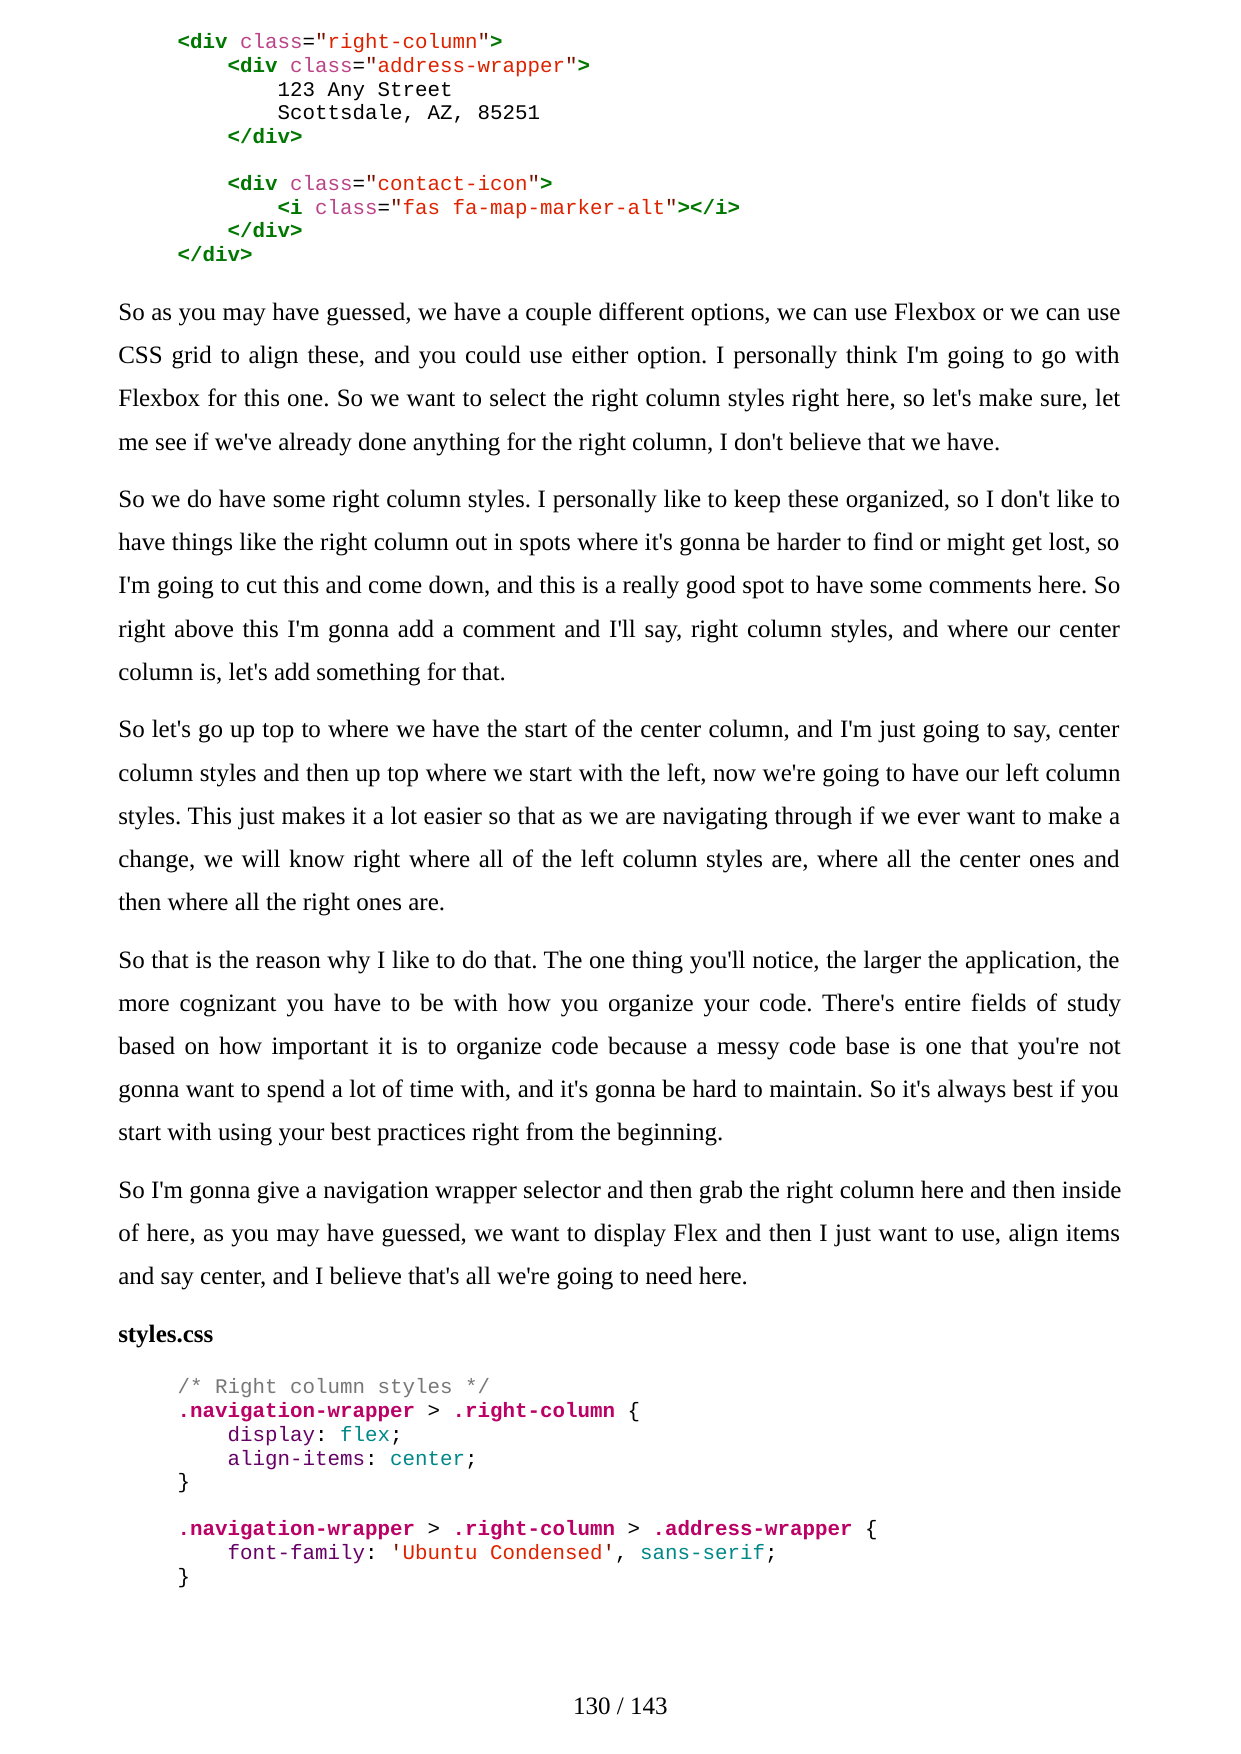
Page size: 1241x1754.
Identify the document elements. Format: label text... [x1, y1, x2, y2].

text </div> [177, 126, 1122, 149]
text } [177, 1471, 1122, 1495]
text </div> [177, 220, 1122, 244]
text <div class="contact-icon"> [177, 173, 1122, 197]
text So let's go up top to where we have the start of the center column, and I'm just going to say, center column styles and then up top where we start with the left, now we're going to have our left column styles. This just makes it a lot easier so that as we are navigating through if we ever want to make a change, we will know right where all of the left column styles are, where all the center ones and then where all the right ones are. [118, 714, 1122, 916]
text 123 Any Street [177, 78, 1122, 102]
text align-items: center; [177, 1447, 1122, 1471]
text So as you may have guessed, we have a couple different options, we can use Flexbox or we can use CSS grid to align these, and you could use either option. I personally think I'm going to go with Flexbox for this one. So we want to select the right column styles right here, so let's make sure, let me see if we've already done anything for the right column, I don't believe that we have. [118, 297, 1122, 455]
text font-family: 'Ubuntu Condensed', sans-serif; [177, 1542, 1122, 1566]
text </div> [177, 244, 1122, 268]
text <i class="fas fa-map-marker-alt"></i> [177, 197, 1122, 220]
text <div class="right-column"> [177, 31, 1122, 55]
text .navigation-wrapper > .right-column > .address-wrapper { [177, 1518, 1122, 1542]
text } [177, 1566, 1122, 1589]
text So I'm gonna give a navigation wrapper selector and then grab the right column here and then inside of here, as you may have guessed, we want to display Flex and then I just want to use, align items and say center, and I believe that's all we're going to need here. [118, 1175, 1122, 1290]
text So that is the reason why I like to do that. The one thing you'll notice, the larger the application, the more cognizant you have to be with how you organize your code. There's entire fields of study based on how important it is to organize code because a messy code base is one that you're not gonna want to spend a lot of time with, and it's gonna be hard to maintain. So it's always best if you start with using your best practices right from the beginning. [118, 945, 1122, 1146]
text So we do have some right column styles. I personally like to keep these organized, so I don't like to have things like the right column out in spots where it's gonna be harder to find or might get lost, so I'm going to cut this and come down, and this is a really good spot to have some comments here. So right above this I'm gonna add a comment and I'll say, right column styles, and where our center column is, let's add something for that. [118, 484, 1122, 686]
text /* Right column styles */ [177, 1377, 1122, 1400]
text Scottsdale, AZ, 85251 [177, 102, 1122, 126]
text display: flex; [177, 1424, 1122, 1447]
text .navigation-wrapper > .right-column { [177, 1400, 1122, 1424]
text styles.css [118, 1319, 1122, 1348]
text <div class="address-wrapper"> [177, 55, 1122, 78]
